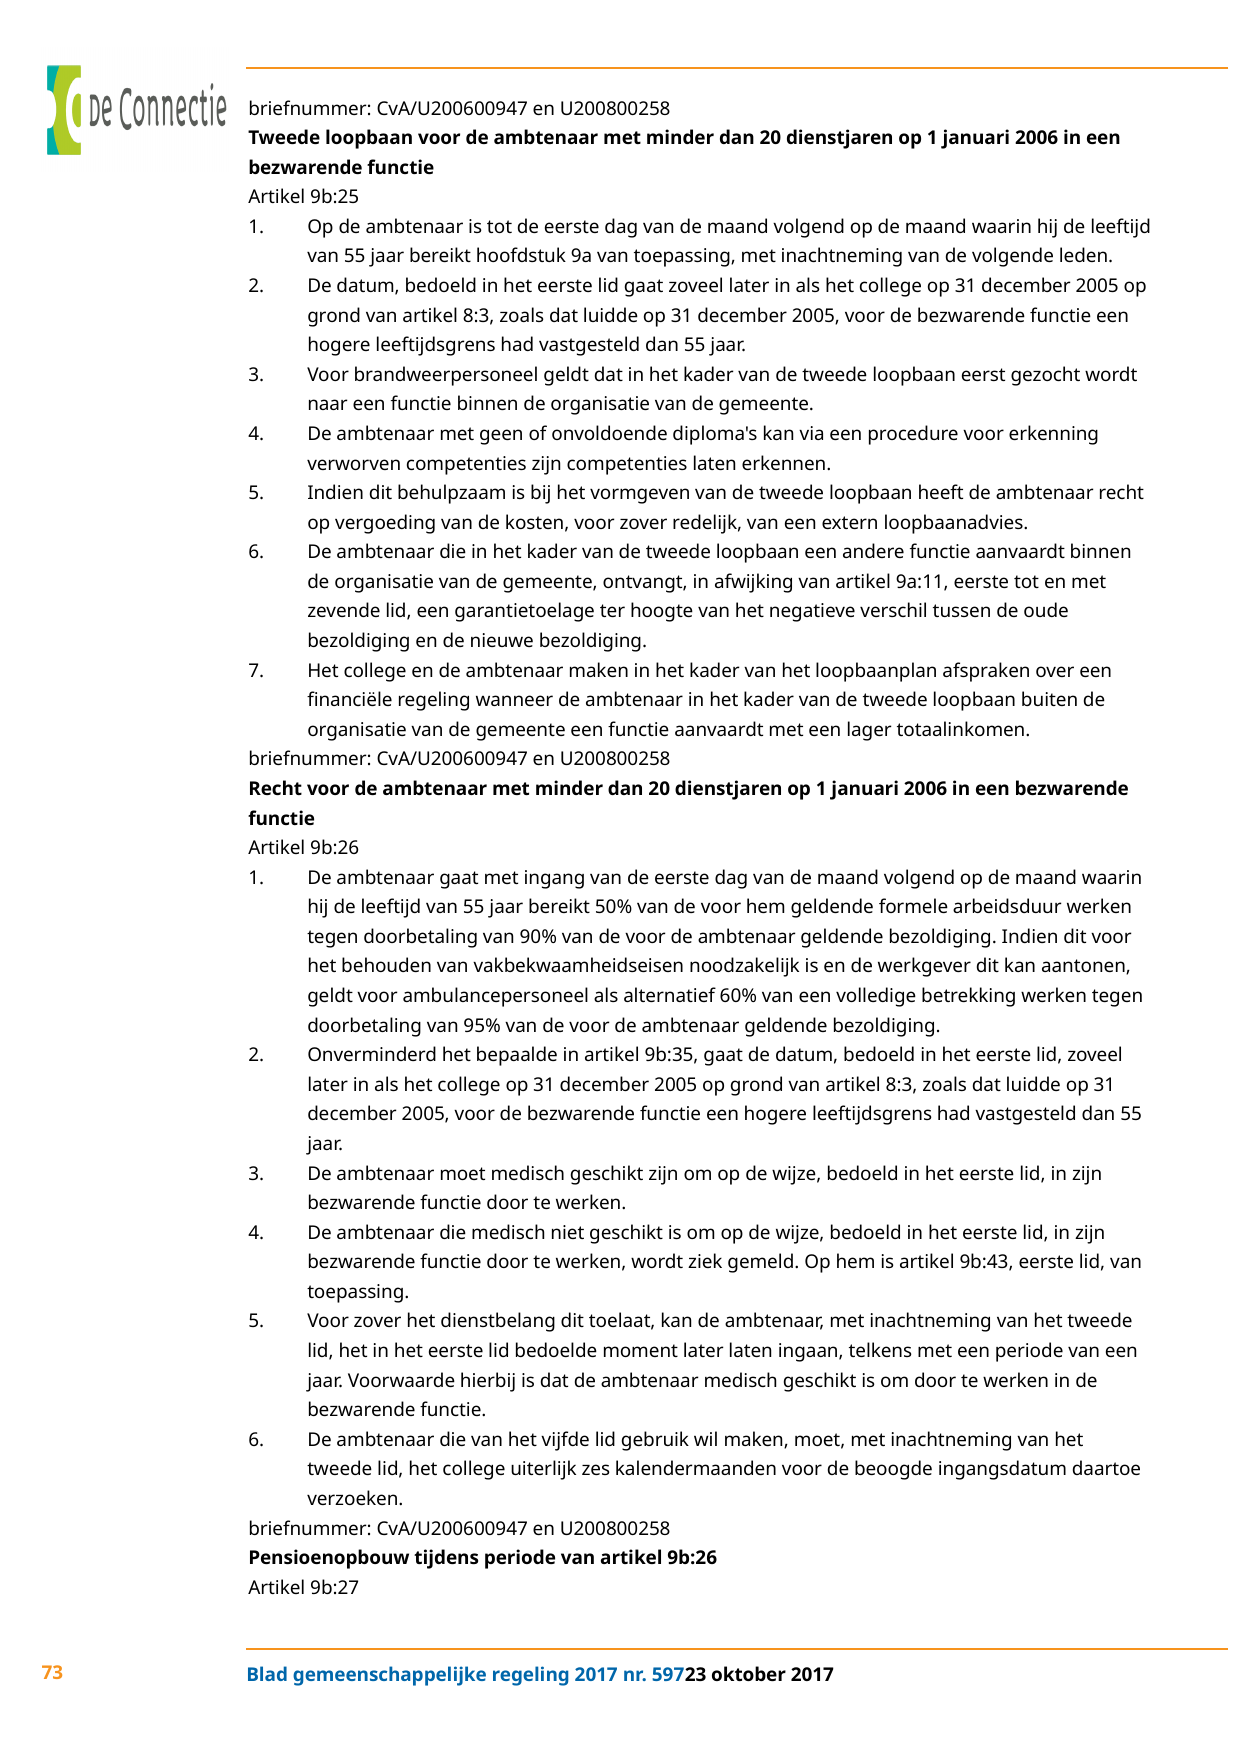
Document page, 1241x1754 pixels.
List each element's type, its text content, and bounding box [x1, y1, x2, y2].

list Op de ambtenaar is tot de eerste dag van de maand volgend op de maand waarin hij de leeftijd van 55 jaar bereikt hoofdstuk 9a van toepassing, met inachtneming van de volgende leden. [248, 213, 1152, 268]
text Tweede loopbaan voor de ambtenaar met minder dan 20 dienstjaren op 1 januari 2006 in een bezwarende functie [248, 124, 1152, 180]
list Onverminderd het bepaalde in artikel 9b:35, gaat de datum, bedoeld in het eerste lid, zoveel later in als het college op 31 december 2005 op grond van artikel 8:3, zoals dat luidde op 31 december 2005, voor de bezwarende functie een hogere leeftijdsgrens had vastgesteld dan 55 jaar. [248, 1041, 1152, 1156]
picture [41, 47, 231, 172]
list De ambtenaar gaat met ingang van de eerste dag van de maand volgend op de maand waarin hij de leeftijd van 55 jaar bereikt 50% van de voor hem geldende formele arbeidsduur werken tegen doorbetaling van 90% van de voor de ambtenaar geldende bezoldiging. Indien dit voor het behouden van vakbekwaamheidseisen noodzakelijk is en de werkgever dit kan aantonen, geldt voor ambulancepersoneel als alternatief 60% van een volledige betrekking werken tegen doorbetaling van 95% van de voor de ambtenaar geldende bezoldiging. [248, 864, 1152, 1038]
text Artikel 9b:27 [248, 1574, 1152, 1600]
list De ambtenaar moet medisch geschikt zijn om op de wijze, bedoeld in het eerste lid, in zijn bezwarende functie door te werken. [248, 1160, 1152, 1215]
text Recht voor de ambtenaar met minder dan 20 dienstjaren op 1 januari 2006 in een bezwarende functie [248, 775, 1152, 831]
text briefnummer: CvA/U200600947 en U200800258 [248, 746, 1152, 771]
list Voor brandweerpersoneel geldt dat in het kader van de tweede loopbaan eerst gezocht wordt naar een functie binnen de organisatie van de gemeente. [248, 361, 1152, 416]
list Indien dit behulpzaam is bij het vormgeven van de tweede loopbaan heeft de ambtenaar recht op vergoeding van de kosten, voor zover redelijk, van een extern loopbaanadvies. [248, 479, 1152, 535]
list Het college en de ambtenaar maken in het kader van het loopbaanplan afspraken over een financiële regeling wanneer de ambtenaar in het kader van de tweede loopbaan buiten de organisatie van de gemeente een functie aanvaardt met een lager totaalinkomen. [248, 657, 1152, 742]
text briefnummer: CvA/U200600947 en U200800258 [248, 1515, 1152, 1541]
list De ambtenaar die in het kader van de tweede loopbaan een andere functie aanvaardt binnen de organisatie van de gemeente, ontvangt, in afwijking van artikel 9a:11, eerste tot en met zevende lid, een garantietoelage ter hoogte van het negatieve verschil tussen de oude bezoldiging en de nieuwe bezoldiging. [248, 538, 1152, 653]
text briefnummer: CvA/U200600947 en U200800258 [248, 95, 1152, 121]
text Artikel 9b:26 [248, 834, 1152, 860]
list De datum, bedoeld in het eerste lid gaat zoveel later in als het college op 31 december 2005 op grond van artikel 8:3, zoals dat luidde op 31 december 2005, voor de bezwarende functie een hogere leeftijdsgrens had vastgesteld dan 55 jaar. [248, 272, 1152, 357]
list De ambtenaar die van het vijfde lid gebruik wil maken, moet, met inachtneming van het tweede lid, het college uiterlijk zes kalendermaanden voor de beoogde ingangsdatum daartoe verzoeken. [248, 1426, 1152, 1511]
list De ambtenaar met geen of onvoldoende diploma's kan via een procedure voor erkenning verworven competenties zijn competenties laten erkennen. [248, 420, 1152, 476]
text Artikel 9b:25 [248, 183, 1152, 209]
text Pensioenopbouw tijdens periode van artikel 9b:26 [248, 1544, 1152, 1570]
list De ambtenaar die medisch niet geschikt is om op de wijze, bedoeld in het eerste lid, in zijn bezwarende functie door te werken, wordt ziek gemeld. Op hem is artikel 9b:43, eerste lid, van toepassing. [248, 1219, 1152, 1304]
list Voor zover het dienstbelang dit toelaat, kan de ambtenaar, met inachtneming van het tweede lid, het in het eerste lid bedoelde moment later laten ingaan, telkens met een periode van een jaar. Voorwaarde hierbij is dat de ambtenaar medisch geschikt is om door te werken in de bezwarende functie. [248, 1308, 1152, 1422]
